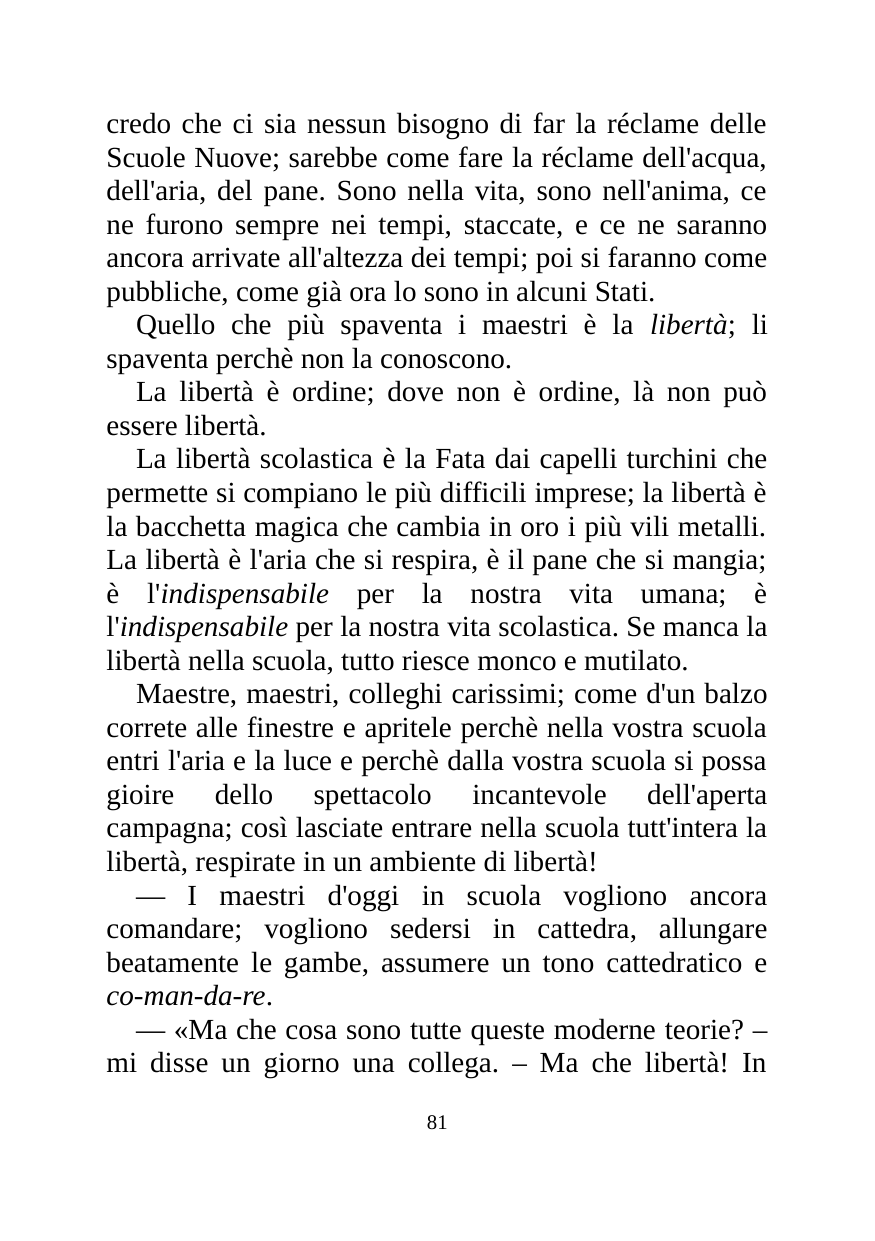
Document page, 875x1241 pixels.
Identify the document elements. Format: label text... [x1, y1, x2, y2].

text credo che ci sia nessun bisogno di far la réclame delle Scuole Nuove; sarebbe come fare la réclame dell'acqua, dell'aria, del pane. Sono nella vita, sono nell'anima, ce ne furono sempre nei tempi, staccate, e ce ne saranno ancora arrivate all'altezza dei tempi; poi si faranno come pubbliche, come già ora lo sono in alcuni Stati. [106, 106, 768, 307]
text — «Ma che cosa sono tutte queste moderne teorie? – mi disse un giorno una collega. – Ma che libertà! In [106, 1012, 768, 1079]
text Maestre, maestri, colleghi carissimi; come d'un balzo correte alle finestre e apritele perchè nella vostra scuola entri l'aria e la luce e perchè dalla vostra scuola si possa gioire dello spettacolo incantevole dell'aperta campagna; così lasciate entrare nella scuola tutt'intera la libertà, respirate in un ambiente di libertà! [106, 676, 768, 878]
text La libertà scolastica è la Fata dai capelli turchini che permette si compiano le più difficili imprese; la libertà è la bacchetta magica che cambia in oro i più vili metalli. La libertà è l'aria che si respira, è il pane che si mangia; è l'indispensabile per la nostra vita umana; è l'indispensabile per la nostra vita scolastica. Se manca la libertà nella scuola, tutto riesce monco e mutilato. [106, 442, 768, 676]
text Quello che più spaventa i maestri è la libertà; li spaventa perchè non la conoscono. [106, 307, 768, 374]
text — I maestri d'oggi in scuola vogliono ancora comandare; vogliono sedersi in cattedra, allungare beatamente le gambe, assumere un tono cattedratico e co-man-da-re. [106, 878, 768, 1012]
text La libertà è ordine; dove non è ordine, là non può essere libertà. [106, 374, 768, 442]
